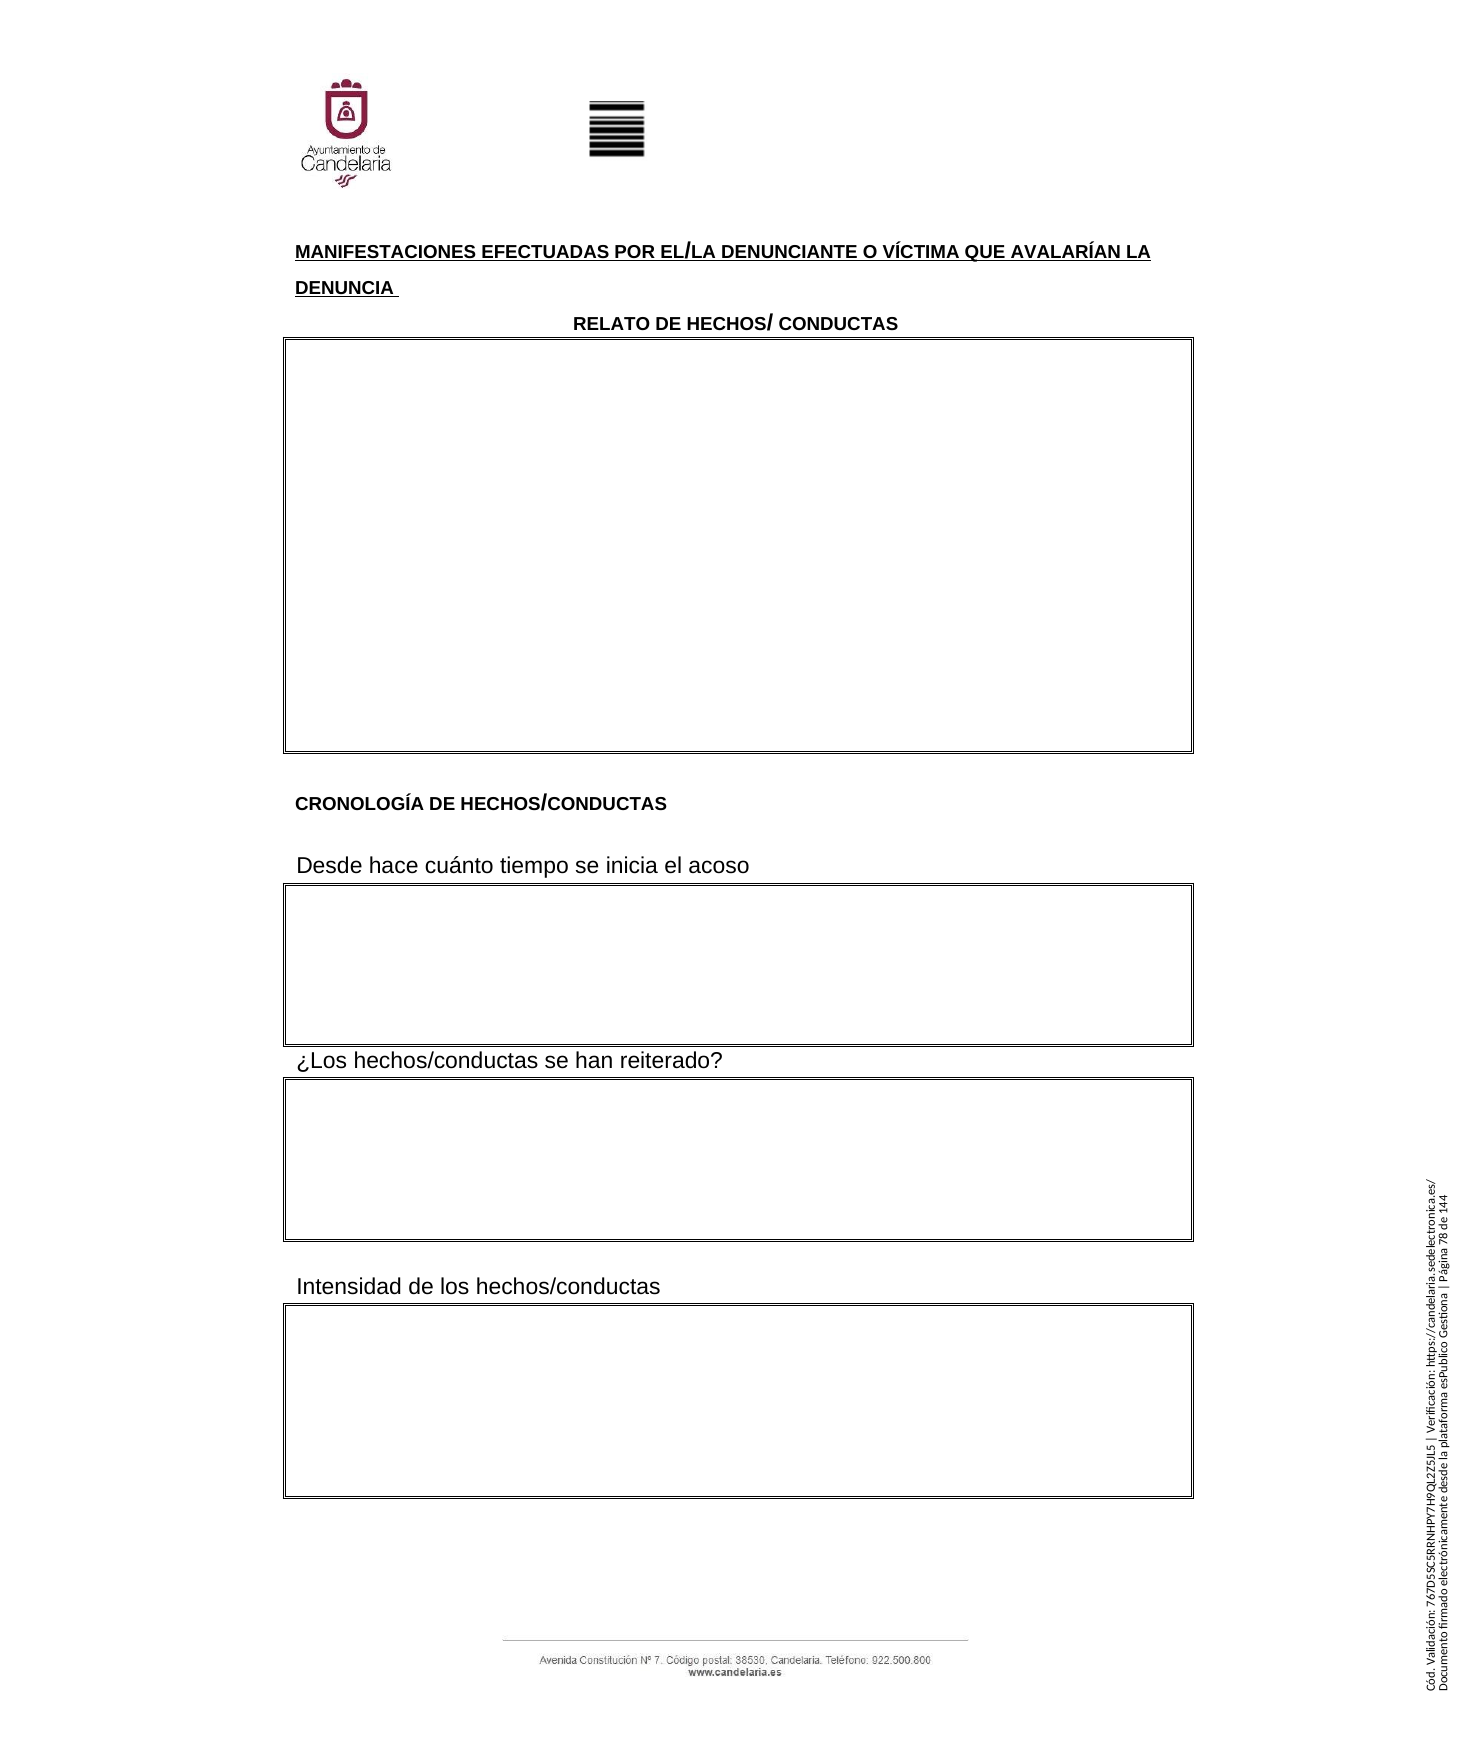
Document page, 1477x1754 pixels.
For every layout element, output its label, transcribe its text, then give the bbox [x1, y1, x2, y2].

text Desde hace cuánto tiempo se inicia el acoso [296, 852, 1182, 878]
table_header [286, 886, 1191, 1044]
table_header [286, 1080, 1191, 1238]
text CRONOLOGÍA DE HECHOS/CONDUCTAS [295, 789, 1182, 815]
text RELATO DE HECHOS/ CONDUCTAS [295, 308, 1182, 335]
table_header [286, 340, 1191, 751]
text MANIFESTACIONES EFECTUADAS POR EL/LA DENUNCIANTE O VÍCTIMA QUE AVALARÍAN LA [295, 237, 1182, 263]
text Intensidad de los hechos/conductas [296, 1273, 1182, 1299]
table_header [286, 1306, 1191, 1496]
text DENUNCIA [295, 273, 1182, 299]
text ¿Los hechos/conductas se han reiterado? [296, 1047, 1182, 1073]
